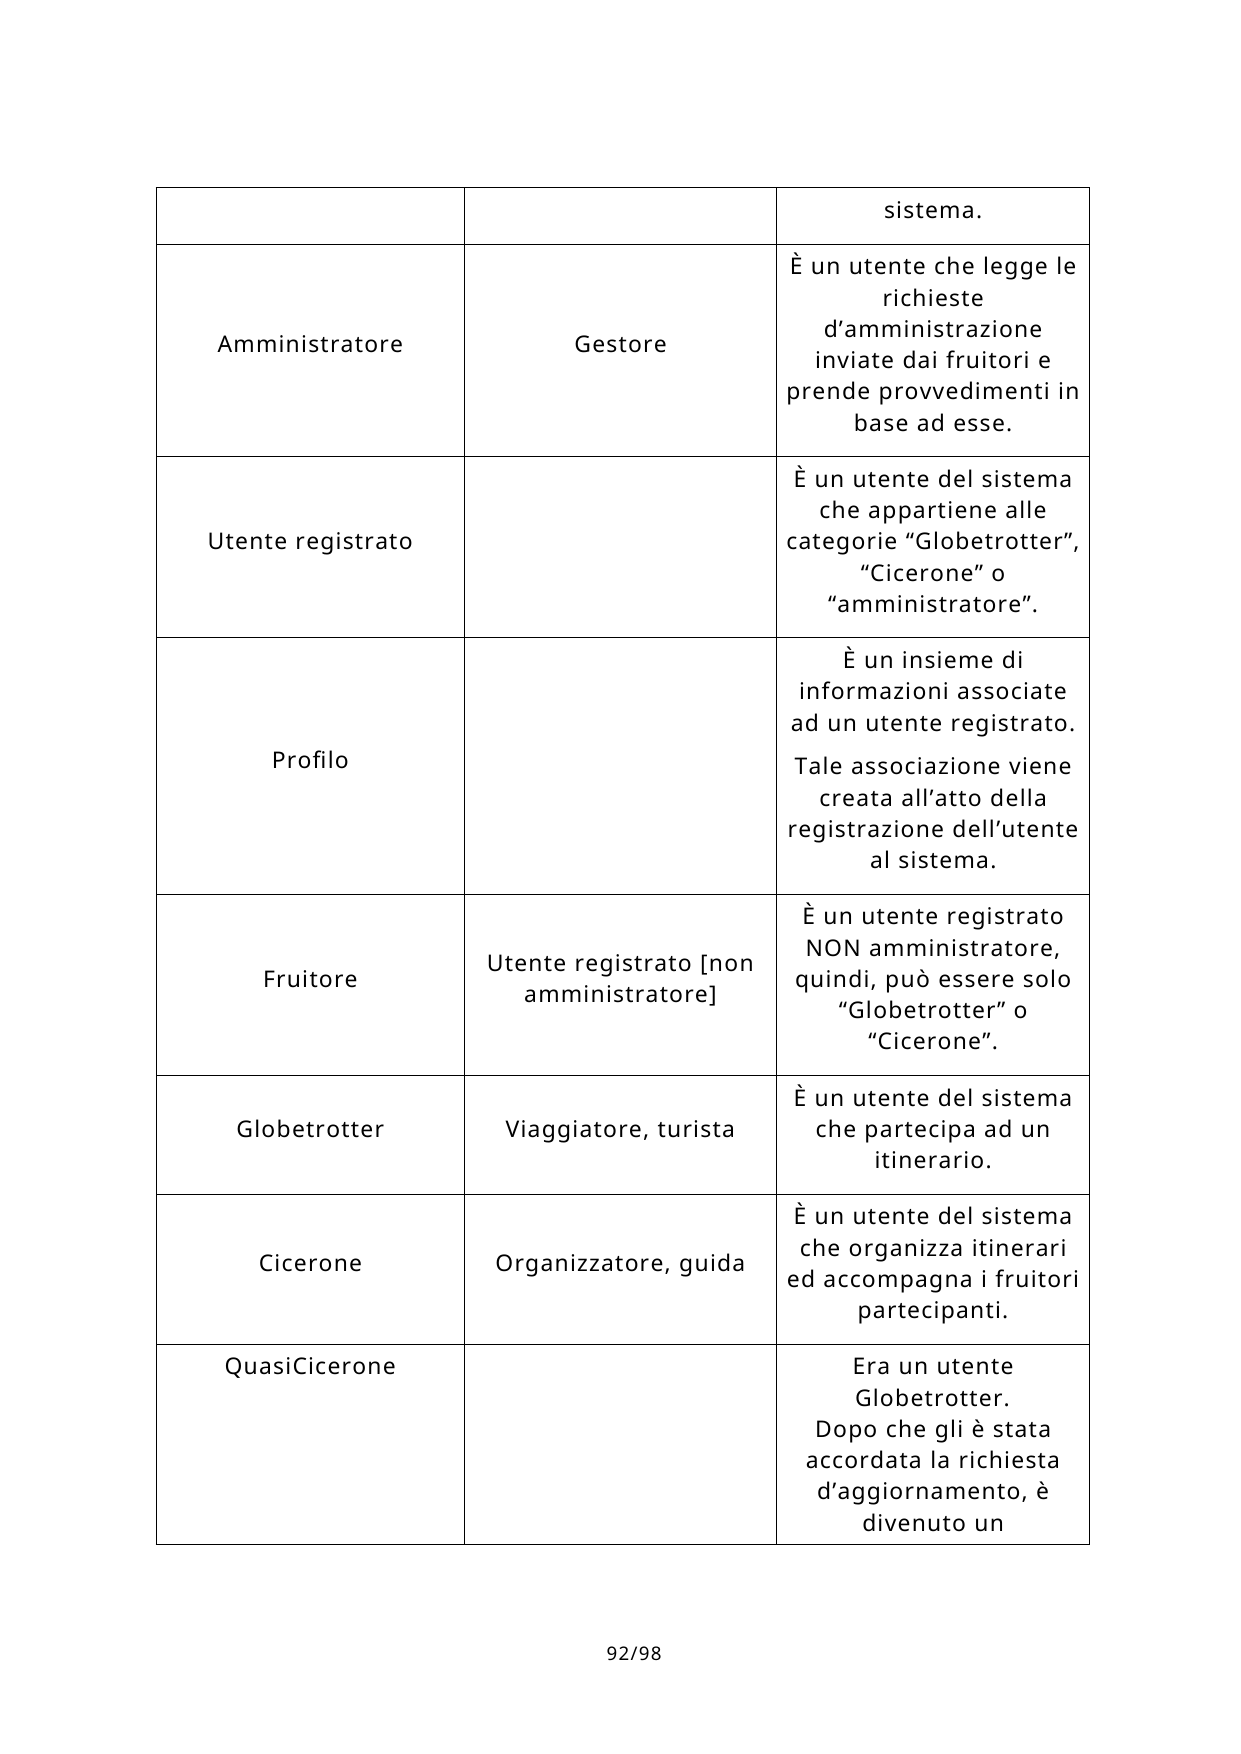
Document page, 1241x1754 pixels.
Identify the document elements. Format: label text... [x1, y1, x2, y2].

table_cell [157, 188, 464, 243]
table_cell [465, 1345, 776, 1543]
table_cell È un insieme di informazioni associate ad un utente registrato. Tale associazione viene creata all’atto della registrazione dell’utente al sistema. [777, 638, 1089, 893]
table_cell Era un utente Globetrotter. Dopo che gli è stata accordata la richiesta d’aggiornamento, è divenuto un [777, 1345, 1089, 1543]
table_cell Cicerone [157, 1195, 464, 1343]
table_cell È un utente che legge le richieste d’amministrazione inviate dai fruitori e prende provvedimenti in base ad esse. [777, 245, 1089, 456]
table_cell Fruitore [157, 895, 464, 1075]
table_cell [465, 457, 776, 637]
table_cell sistema. [777, 188, 1089, 243]
table_cell [465, 638, 776, 893]
table_cell È un utente del sistema che appartiene alle categorie “Globetrotter”, “Cicerone” o “amministratore”. [777, 457, 1089, 637]
table_cell È un utente del sistema che organizza itinerari ed accompagna i fruitori partecipanti. [777, 1195, 1089, 1343]
table_cell Utente registrato [157, 457, 464, 637]
table_cell È un utente del sistema che partecipa ad un itinerario. [777, 1076, 1089, 1193]
table_cell Organizzatore, guida [465, 1195, 776, 1343]
table_cell Gestore [465, 245, 776, 456]
table_cell Globetrotter [157, 1076, 464, 1193]
table_cell Profilo [157, 638, 464, 893]
table_cell Amministratore [157, 245, 464, 456]
table_cell Utente registrato [non amministratore] [465, 895, 776, 1075]
table_cell [465, 188, 776, 243]
table_cell È un utente registrato NON amministratore, quindi, può essere solo “Globetrotter” o “Cicerone”. [777, 895, 1089, 1075]
table_cell Viaggiatore, turista [465, 1076, 776, 1193]
table_cell QuasiCicerone [157, 1345, 464, 1543]
